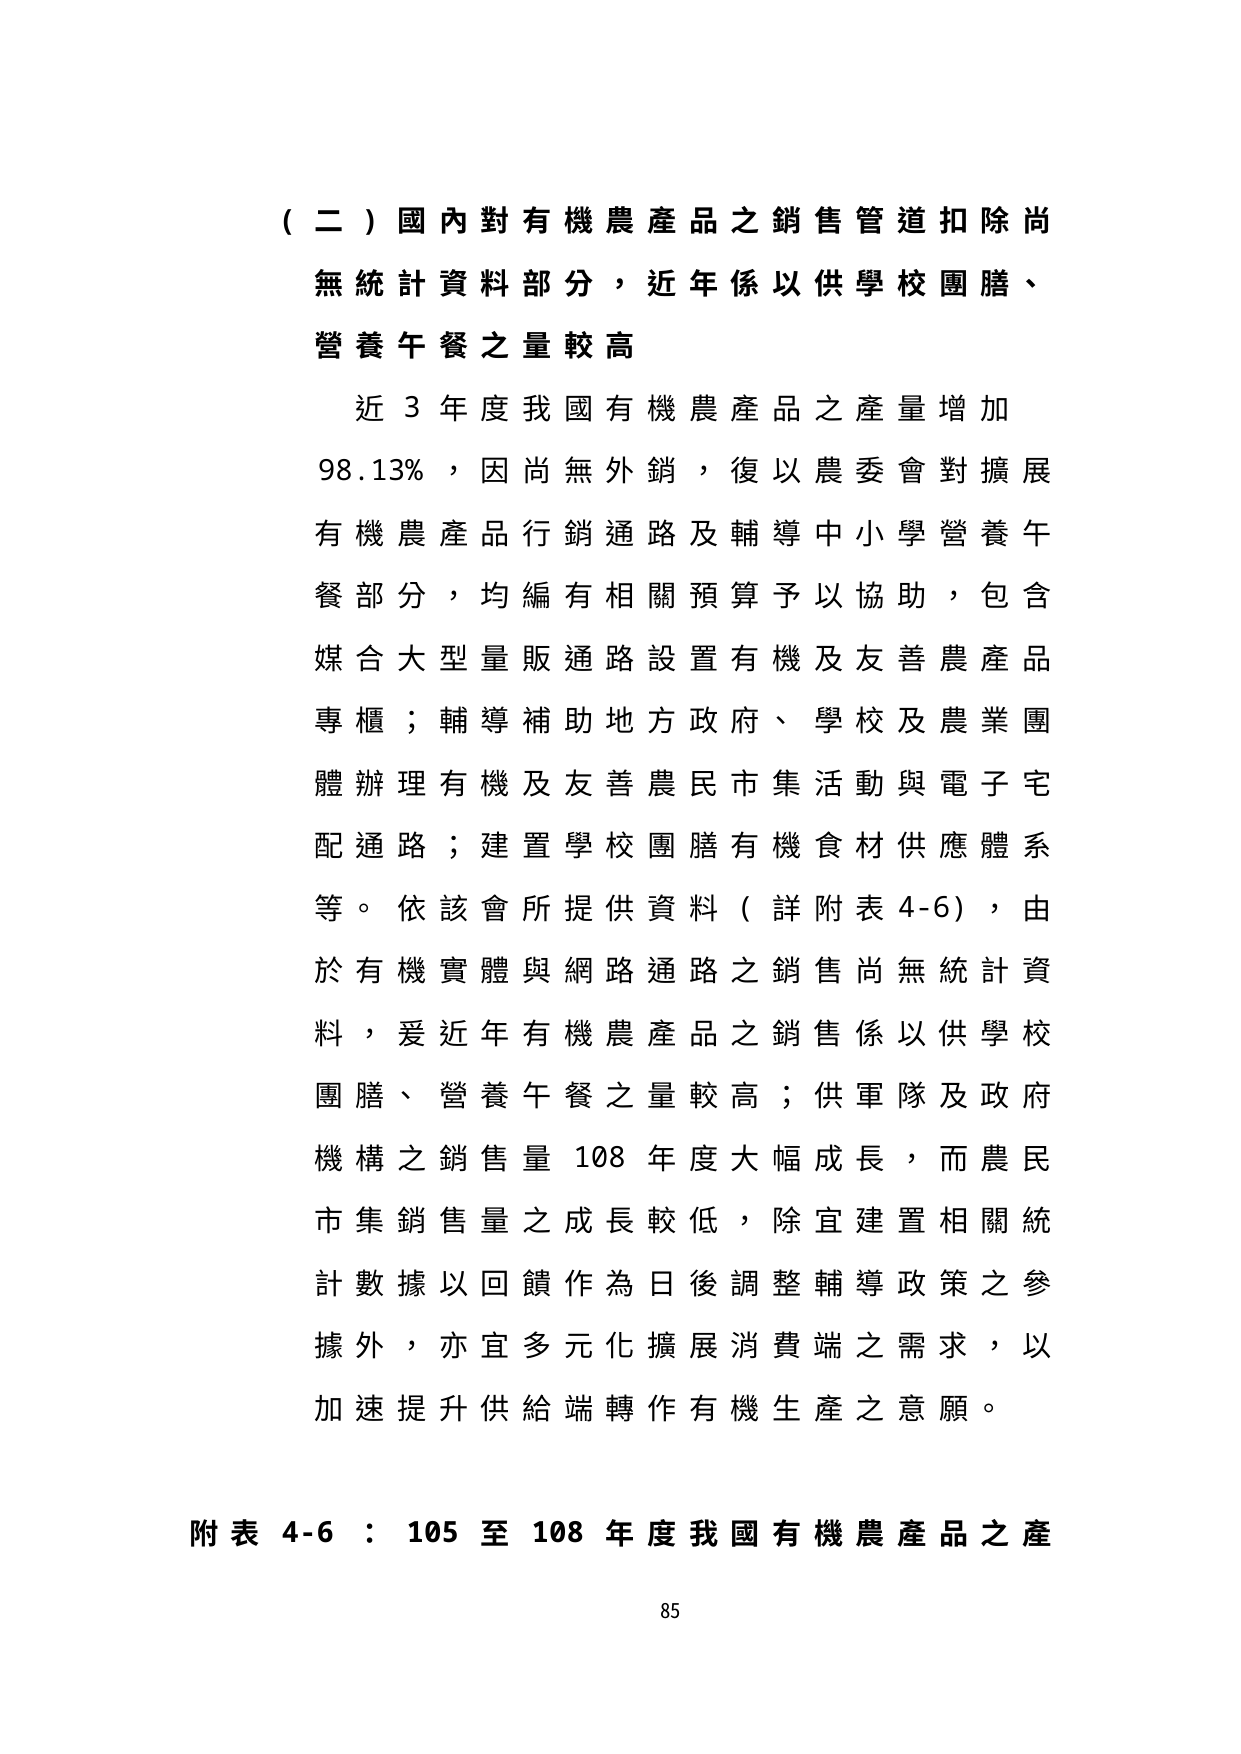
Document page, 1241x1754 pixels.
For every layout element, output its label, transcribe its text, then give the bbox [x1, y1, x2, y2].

text (二)國內對有機農產品之銷售管道扣除尚無統計資料部分，近年係以供學校團膳、營養午餐之量較高 [242, 177, 1058, 365]
text 附表4-6：105至108年度我國有機農產品之產 [169, 1490, 1058, 1552]
text 近3年度我國有機農產品之產量增加98.13%，因尚無外銷，復以農委會對擴展有機農產品行銷通路及輔導中小學營養午餐部分，均編有相關預算予以協助，包含媒合大型量販通路設置有機及友善農產品專櫃；輔導補助地方政府、學校及農業團體辦理有機及友善農民市集活動與電子宅配通路；建置學校團膳有機食材供應體系等。依該會所提供資料(詳附表4-6)，由於有機實體與網路通路之銷售尚無統計資料，爰近年有機農產品之銷售係以供學校團膳、營養午餐之量較高；供軍隊及政府機構之銷售量108年度大幅成長，而農民市集銷售量之成長較低，除宜建置相關統計數據以回饋作為日後調整輔導政策之參據外，亦宜多元化擴展消費端之需求，以加速提升供給端轉作有機生產之意願。 [271, 365, 1058, 1427]
